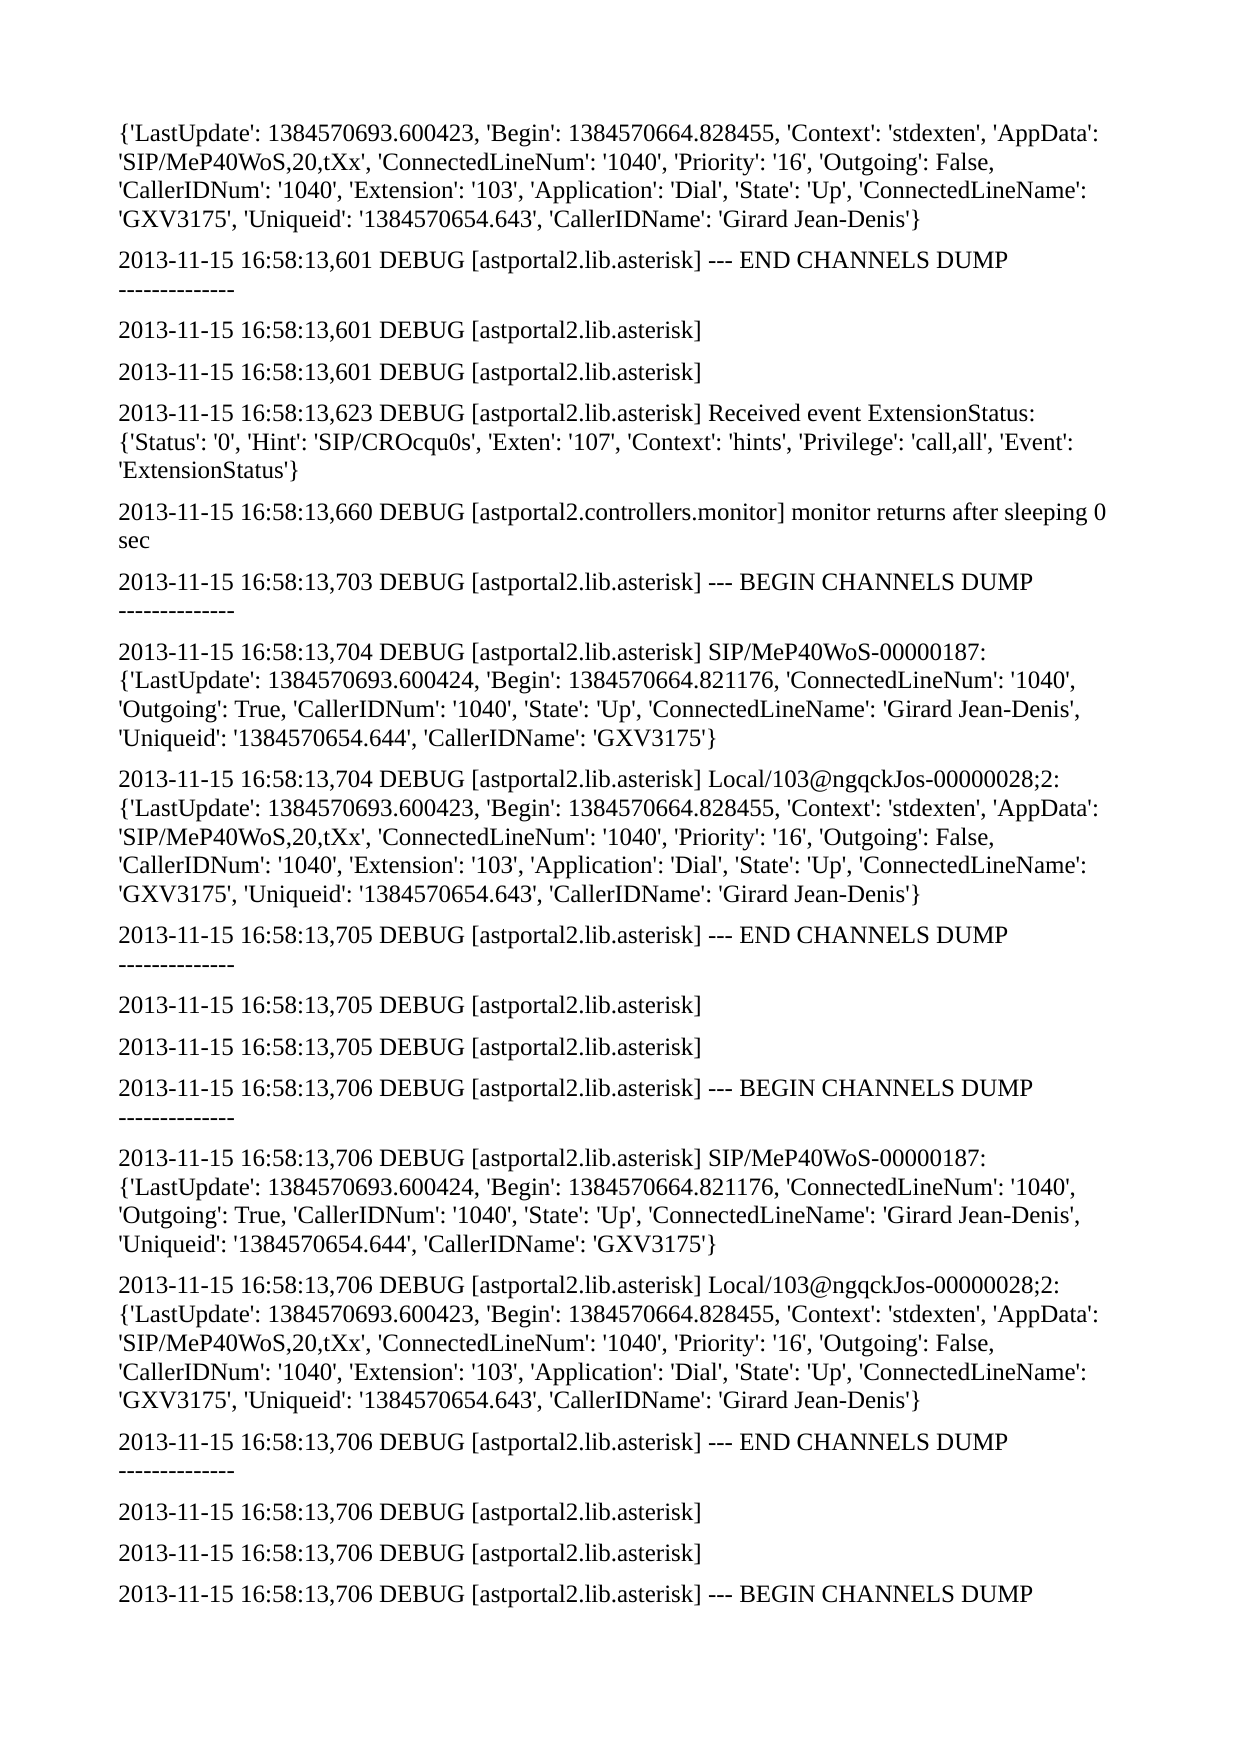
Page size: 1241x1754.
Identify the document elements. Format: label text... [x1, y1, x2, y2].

text 2013-11-15 16:58:13,623 DEBUG [astportal2.lib.asterisk] Received event ExtensionStatus: {'Status': '0', 'Hint': 'SIP/CROcqu0s', 'Exten': '107', 'Context': 'hints', 'Privilege': 'call,all', 'Event': 'ExtensionStatus'} [118, 398, 1122, 484]
text 2013-11-15 16:58:13,706 DEBUG [astportal2.lib.asterisk] --- BEGIN CHANNELS DUMP -------------- [118, 1073, 1122, 1131]
text 2013-11-15 16:58:13,601 DEBUG [astportal2.lib.asterisk] --- END CHANNELS DUMP -------------- [118, 246, 1122, 303]
text 2013-11-15 16:58:13,660 DEBUG [astportal2.controllers.monitor] monitor returns after sleeping 0 sec [118, 497, 1122, 554]
text 2013-11-15 16:58:13,705 DEBUG [astportal2.lib.asterisk] --- END CHANNELS DUMP -------------- [118, 921, 1122, 978]
text 2013-11-15 16:58:13,706 DEBUG [astportal2.lib.asterisk] --- END CHANNELS DUMP -------------- [118, 1427, 1122, 1484]
text 2013-11-15 16:58:13,706 DEBUG [astportal2.lib.asterisk] [118, 1538, 1122, 1567]
text 2013-11-15 16:58:13,706 DEBUG [astportal2.lib.asterisk] [118, 1497, 1122, 1526]
text 2013-11-15 16:58:13,601 DEBUG [astportal2.lib.asterisk] [118, 316, 1122, 344]
text 2013-11-15 16:58:13,706 DEBUG [astportal2.lib.asterisk] --- BEGIN CHANNELS DUMP -------------- [118, 1579, 1122, 1608]
text 2013-11-15 16:58:13,704 DEBUG [astportal2.lib.asterisk] Local/103@ngqckJos-00000028;2: {'LastUpdate': 1384570693.600423, 'Begin': 1384570664.828455, 'Context': 'stdexten', 'AppData': 'SIP/MeP40WoS,20,tXx', 'ConnectedLineNum': '1040', 'Priority': '16', 'Outgoing': False, 'CallerIDNum': '1040', 'Extension': '103', 'Application': 'Dial', 'State': 'Up', 'ConnectedLineName': 'GXV3175', 'Uniqueid': '1384570654.643', 'CallerIDName': 'Girard Jean-Denis'} [118, 764, 1122, 908]
text {'LastUpdate': 1384570693.600423, 'Begin': 1384570664.828455, 'Context': 'stdexten', 'AppData': 'SIP/MeP40WoS,20,tXx', 'ConnectedLineNum': '1040', 'Priority': '16', 'Outgoing': False, 'CallerIDNum': '1040', 'Extension': '103', 'Application': 'Dial', 'State': 'Up', 'ConnectedLineName': 'GXV3175', 'Uniqueid': '1384570654.643', 'CallerIDName': 'Girard Jean-Denis'} [118, 118, 1122, 233]
text 2013-11-15 16:58:13,705 DEBUG [astportal2.lib.asterisk] [118, 991, 1122, 1019]
text 2013-11-15 16:58:13,706 DEBUG [astportal2.lib.asterisk] Local/103@ngqckJos-00000028;2: {'LastUpdate': 1384570693.600423, 'Begin': 1384570664.828455, 'Context': 'stdexten', 'AppData': 'SIP/MeP40WoS,20,tXx', 'ConnectedLineNum': '1040', 'Priority': '16', 'Outgoing': False, 'CallerIDNum': '1040', 'Extension': '103', 'Application': 'Dial', 'State': 'Up', 'ConnectedLineName': 'GXV3175', 'Uniqueid': '1384570654.643', 'CallerIDName': 'Girard Jean-Denis'} [118, 1271, 1122, 1414]
text 2013-11-15 16:58:13,601 DEBUG [astportal2.lib.asterisk] [118, 357, 1122, 386]
text 2013-11-15 16:58:13,703 DEBUG [astportal2.lib.asterisk] --- BEGIN CHANNELS DUMP -------------- [118, 567, 1122, 624]
text 2013-11-15 16:58:13,705 DEBUG [astportal2.lib.asterisk] [118, 1032, 1122, 1061]
text 2013-11-15 16:58:13,704 DEBUG [astportal2.lib.asterisk] SIP/MeP40WoS-00000187: {'LastUpdate': 1384570693.600424, 'Begin': 1384570664.821176, 'ConnectedLineNum': '1040', 'Outgoing': True, 'CallerIDNum': '1040', 'State': 'Up', 'ConnectedLineName': 'Girard Jean-Denis', 'Uniqueid': '1384570654.644', 'CallerIDName': 'GXV3175'} [118, 637, 1122, 752]
text 2013-11-15 16:58:13,706 DEBUG [astportal2.lib.asterisk] SIP/MeP40WoS-00000187: {'LastUpdate': 1384570693.600424, 'Begin': 1384570664.821176, 'ConnectedLineNum': '1040', 'Outgoing': True, 'CallerIDNum': '1040', 'State': 'Up', 'ConnectedLineName': 'Girard Jean-Denis', 'Uniqueid': '1384570654.644', 'CallerIDName': 'GXV3175'} [118, 1143, 1122, 1258]
